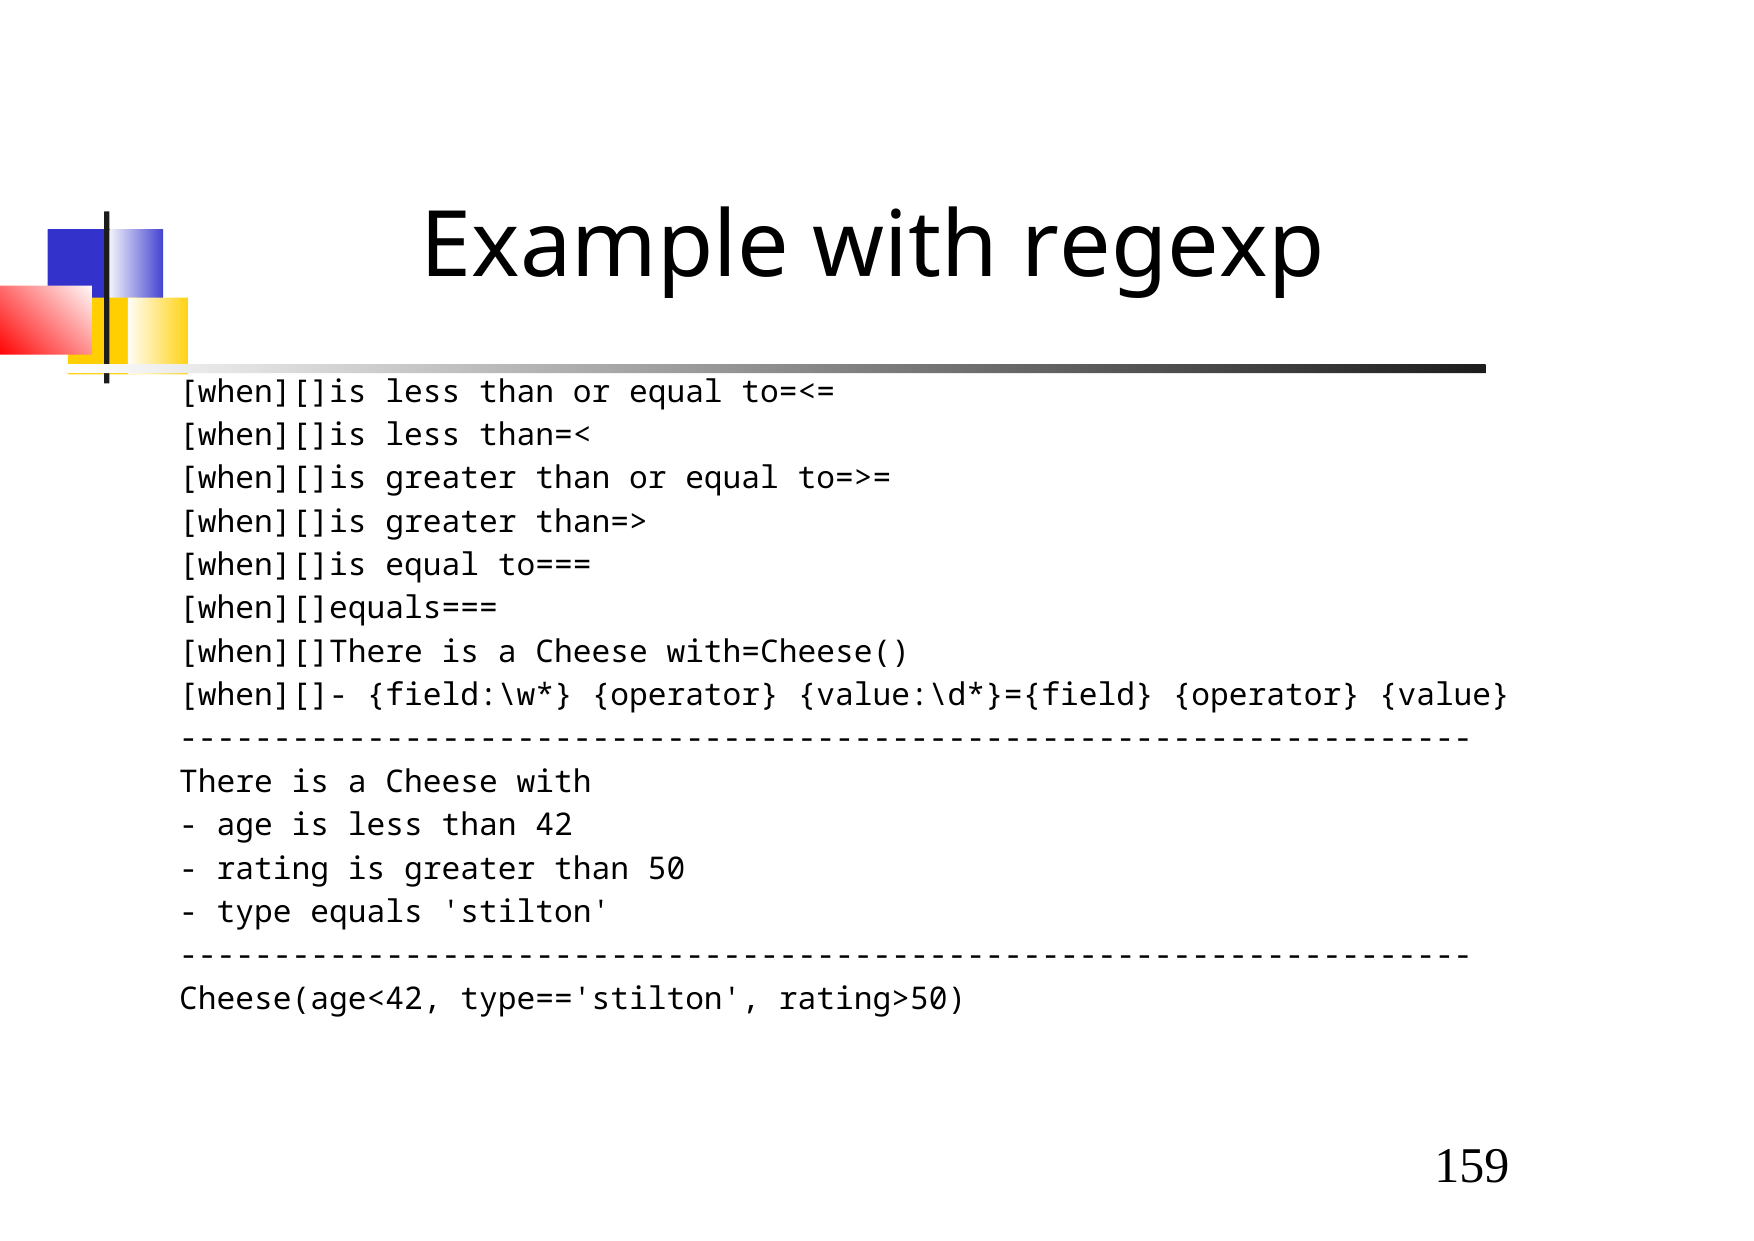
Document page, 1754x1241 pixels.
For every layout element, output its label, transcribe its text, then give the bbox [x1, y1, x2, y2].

title Example with regexp [179, 139, 1567, 351]
list [when][]is less than or equal to=<= [when][]is less than=< [when][]is greater than or equal to=>= [when][]is greater than=> [when][]is equal to=== [when][]equals=== [when][]There is a Cheese with=Cheese() [when][]- {field:\w*} {operator} {value:\d*}={field} {operator} {value} --------------------------------------------------------------------- There is a Cheese with - age is less than 42 - rating is greater than 50 - type equals 'stilton' --------------------------------------------------------------------- Cheese(age<42, type=='stilton', rating>50) [179, 371, 1567, 1091]
